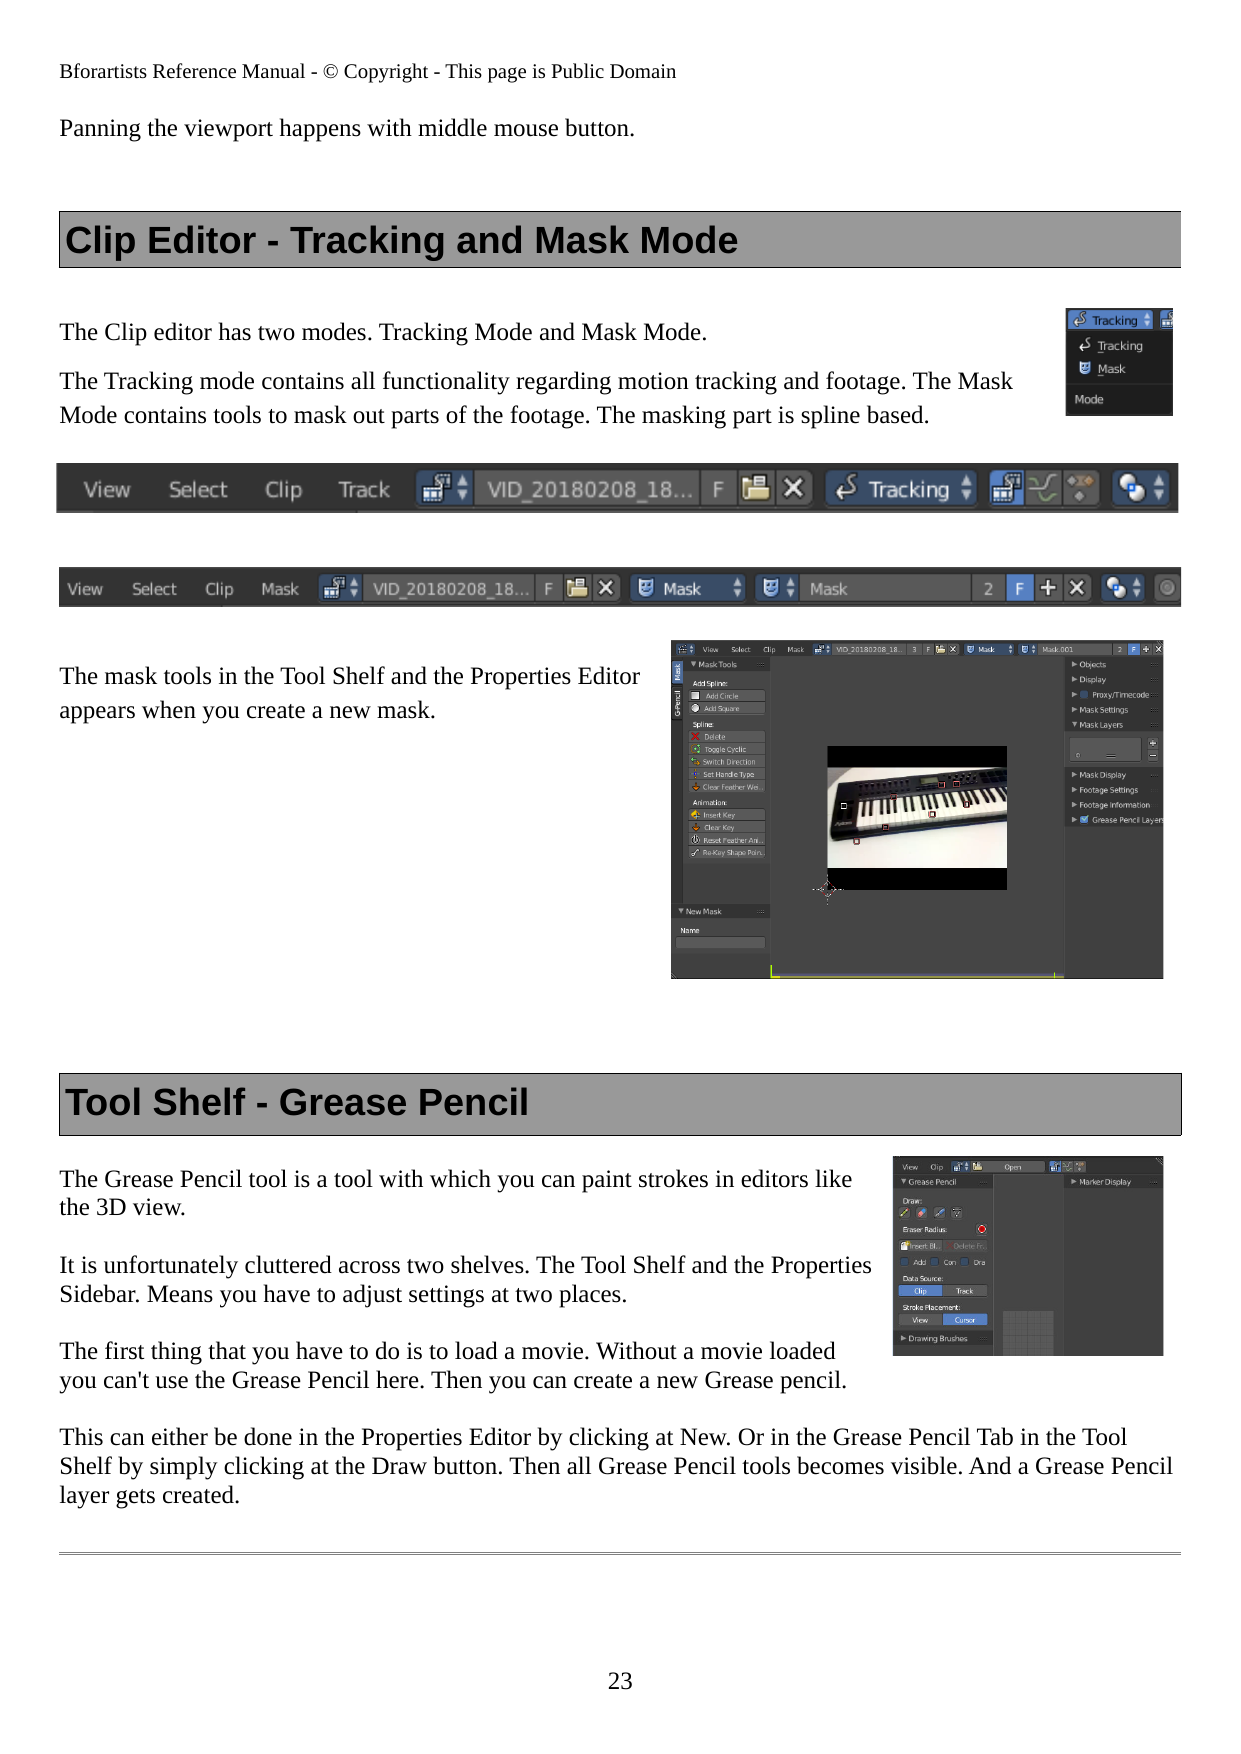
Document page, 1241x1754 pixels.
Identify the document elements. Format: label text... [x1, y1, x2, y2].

text Panning the viewport happens with middle mouse button. [59, 113, 1181, 141]
text The Tracking mode contains all functionality regarding motion tracking and footage. The Mask Mode contains tools to mask out parts of the footage. The masking part is spline based. [59, 366, 1181, 429]
text The mask tools in the Tool Shelf and the Properties Editor appears when you create a new mask. [59, 661, 671, 724]
table_header Clip Editor - Tracking and Mask Mode [60, 212, 1181, 267]
text The Grease Pencil tool is a tool with which you can paint strokes in editors like the 3D view. [59, 1164, 892, 1221]
picture [56, 463, 1179, 513]
picture [892, 1156, 1164, 1356]
picture [59, 567, 1182, 607]
text This can either be done in the Properties Editor by clicking at New. Or in the Grease Pencil Tab in the Tool Shelf by simply clicking at the Draw button. Then all Grease Pencil tools becomes visible. And a Grease Pencil layer gets created. [59, 1422, 1181, 1509]
picture [1065, 308, 1173, 416]
table_header Tool Shelf - Grease Pencil [60, 1074, 1181, 1135]
text The Clip editor has two modes. Tracking Mode and Mask Mode. [59, 317, 1065, 346]
text The first thing that you have to do is to load a movie. Without a movie loaded you can't use the Grease Pencil here. Then you can create a new Grease pencil. [59, 1336, 1181, 1394]
text It is unfortunately cluttered across two shelves. The Tool Shelf and the Properties Sidebar. Means you have to adjust settings at two places. [59, 1250, 892, 1307]
picture [671, 640, 1164, 979]
